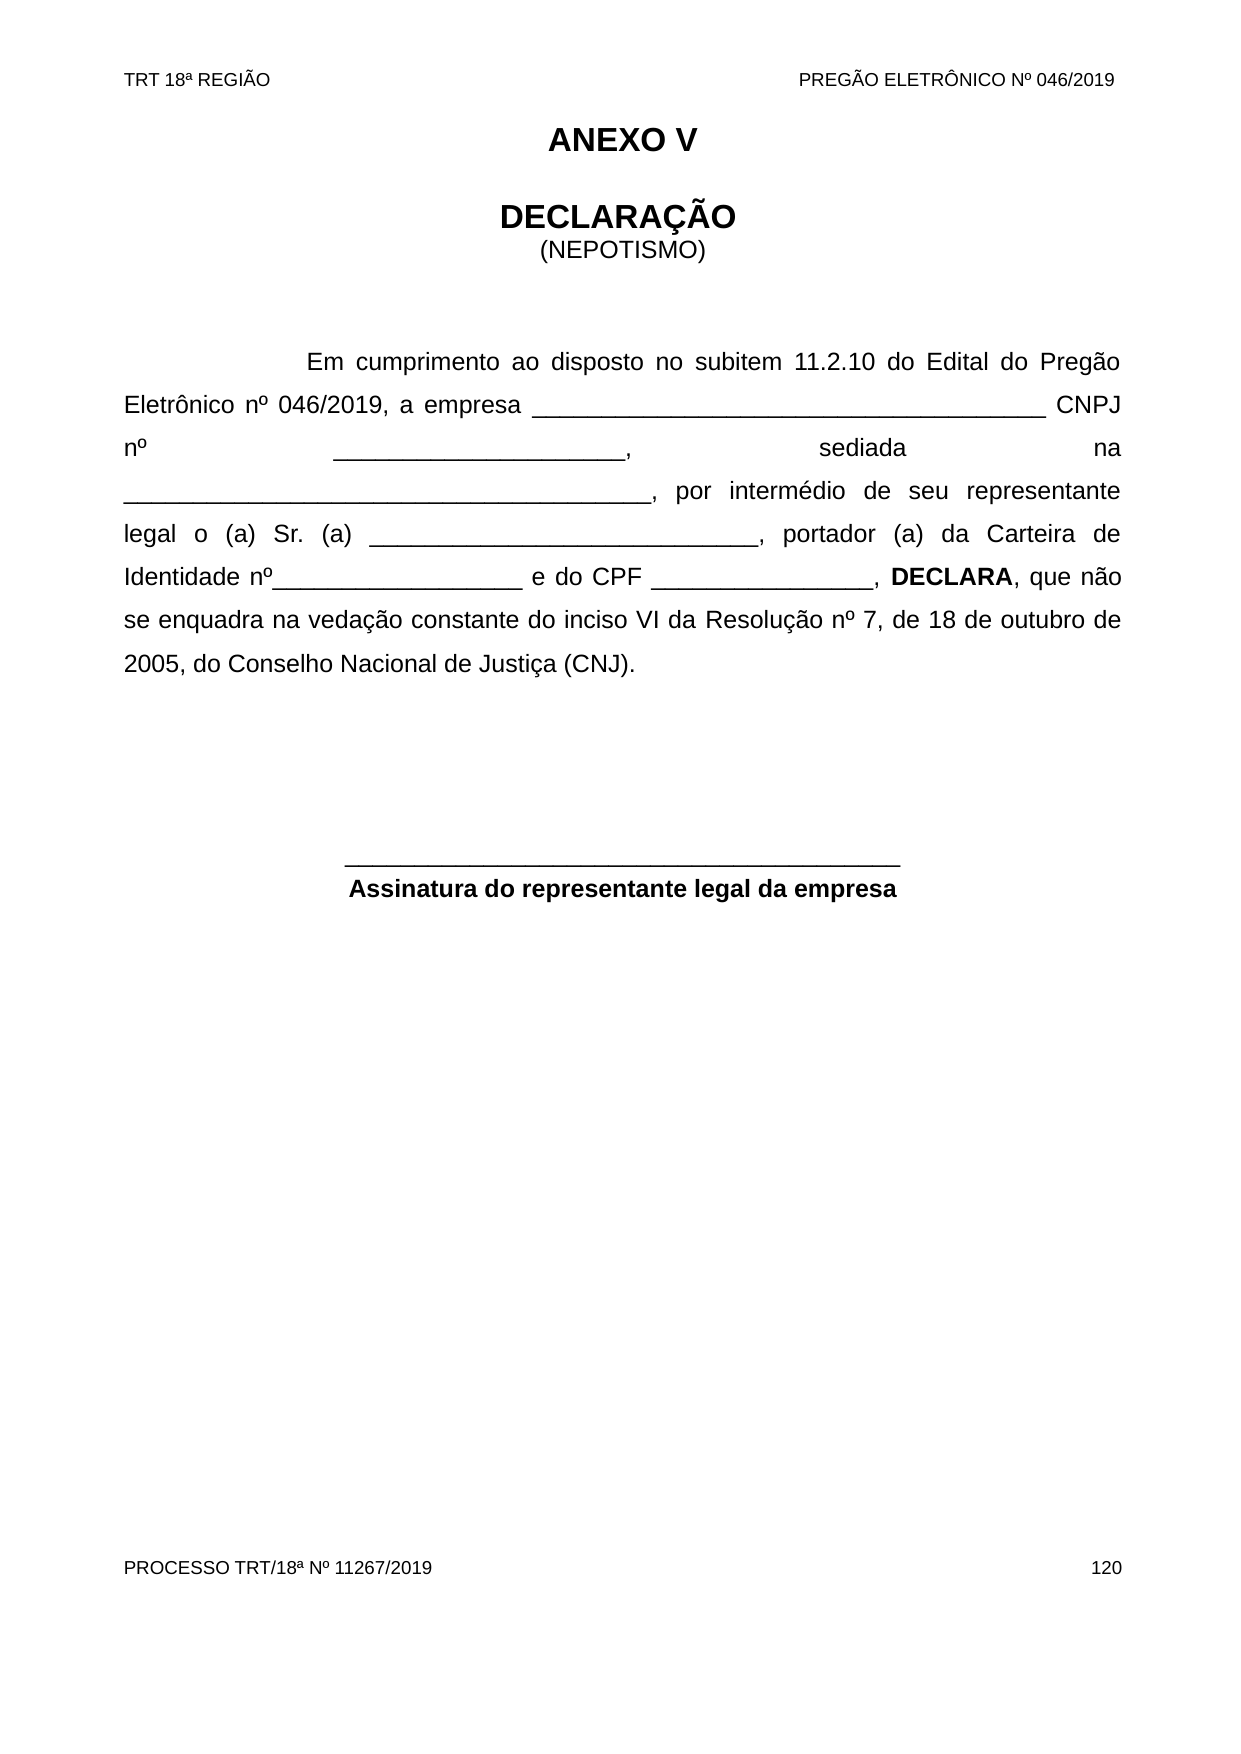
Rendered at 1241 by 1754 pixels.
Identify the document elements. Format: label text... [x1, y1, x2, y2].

text Em cumprimento ao disposto no subitem 11.2.10 do Edital do Pregão Eletrônico nº 046/2019, a empresa _____________________________________ CNPJ nº _____________________, sediada na ______________________________________, por intermédio de seu representante legal o (a) Sr. (a) ____________________________, portador (a) da Carteira de Identidade nº__________________ e do CPF ________________, DECLARA, que não se enquadra na vedação constante do inciso VI da Resolução nº 7, de 18 de outubro de 2005, do Conselho Nacional de Justiça (CNJ). [123, 347, 1122, 677]
text ANEXO V [123, 120, 1122, 158]
text DECLARAÇÃO [123, 197, 1122, 235]
text Assinatura do representante legal da empresa [123, 868, 1122, 903]
text ________________________________________ [123, 839, 1122, 868]
text (NEPOTISMO) [123, 235, 1122, 264]
